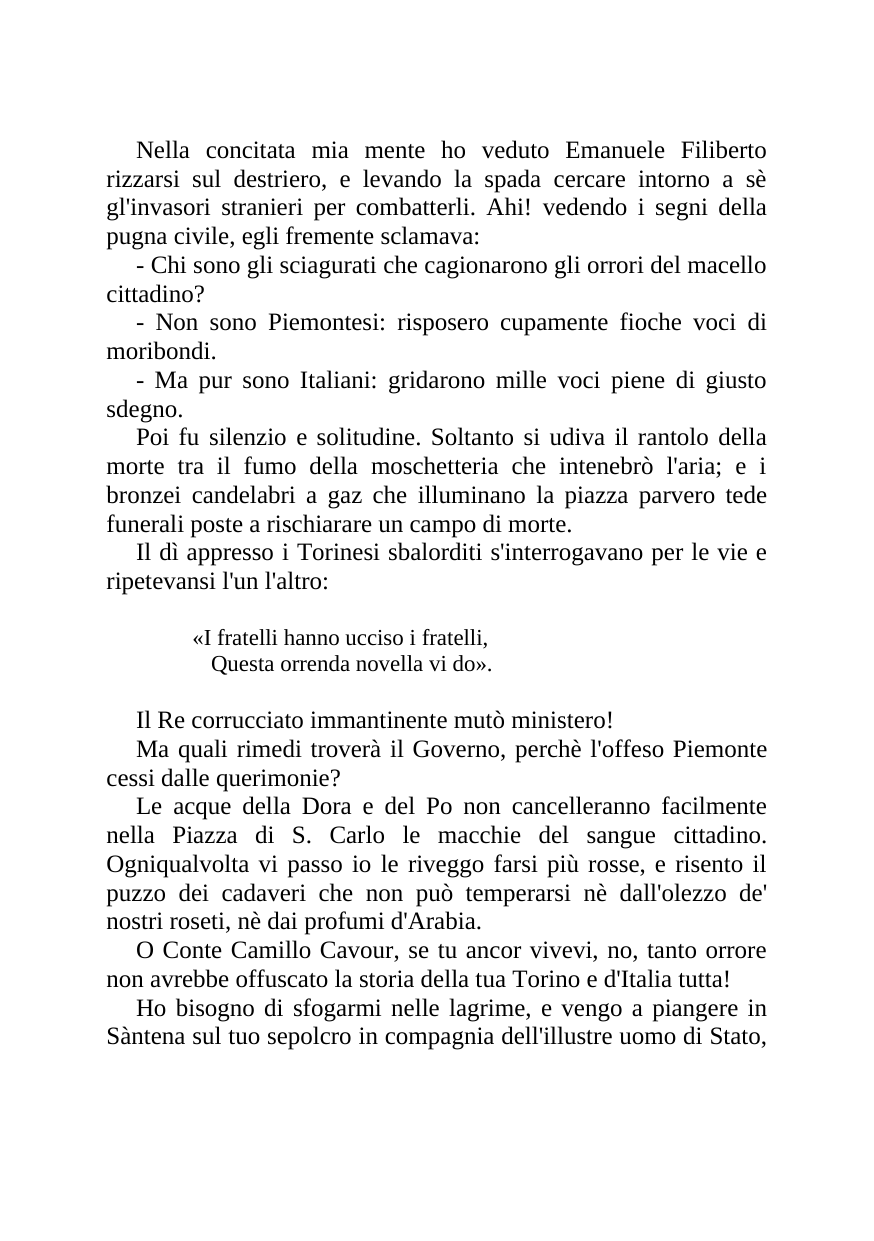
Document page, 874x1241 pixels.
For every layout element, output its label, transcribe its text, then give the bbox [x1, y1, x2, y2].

text Questa orrenda novella vi do». [181, 650, 768, 676]
text Le acque della Dora e del Po non cancelleranno facilmente nella Piazza di S. Carlo le macchie del sangue cittadino. Ogniqualvolta vi passo io le riveggo farsi più rosse, e risento il puzzo dei cadaveri che non può temperarsi nè dall'olezzo de' nostri roseti, nè dai profumi d'Arabia. [106, 791, 768, 935]
text O Conte Camillo Cavour, se tu ancor vivevi, no, tanto orrore non avrebbe offuscato la storia della tua Torino e d'Italia tutta! [106, 935, 768, 993]
text Il Re corrucciato immantinente mutò ministero! [106, 705, 768, 734]
text «I fratelli hanno ucciso i fratelli, [162, 624, 768, 650]
text Nella concitata mia mente ho veduto Emanuele Filiberto rizzarsi sul destriero, e levando la spada cercare intorno a sè gl'invasori stranieri per combatterli. Ahi! vedendo i segni della pugna civile, egli fremente sclamava: [106, 135, 768, 250]
text Poi fu silenzio e solitudine. Soltanto si udiva il rantolo della morte tra il fumo della moschetteria che intenebrò l'aria; e i bronzei candelabri a gaz che illuminano la piazza parvero tede funerali poste a rischiarare un campo di morte. [106, 422, 768, 537]
text - Ma pur sono Italiani: gridarono mille voci piene di giusto sdegno. [106, 365, 768, 422]
text Ho bisogno di sfogarmi nelle lagrime, e vengo a piangere in Sàntena sul tuo sepolcro in compagnia dell'illustre uomo di Stato, [106, 993, 768, 1050]
text - Chi sono gli sciagurati che cagionarono gli orrori del macello cittadino? [106, 250, 768, 307]
text Ma quali rimedi troverà il Governo, perchè l'offeso Piemonte cessi dalle querimonie? [106, 734, 768, 791]
text Il dì appresso i Torinesi sbalorditi s'interrogavano per le vie e ripetevansi l'un l'altro: [106, 537, 768, 595]
text - Non sono Piemontesi: risposero cupamente fioche voci di moribondi. [106, 307, 768, 365]
